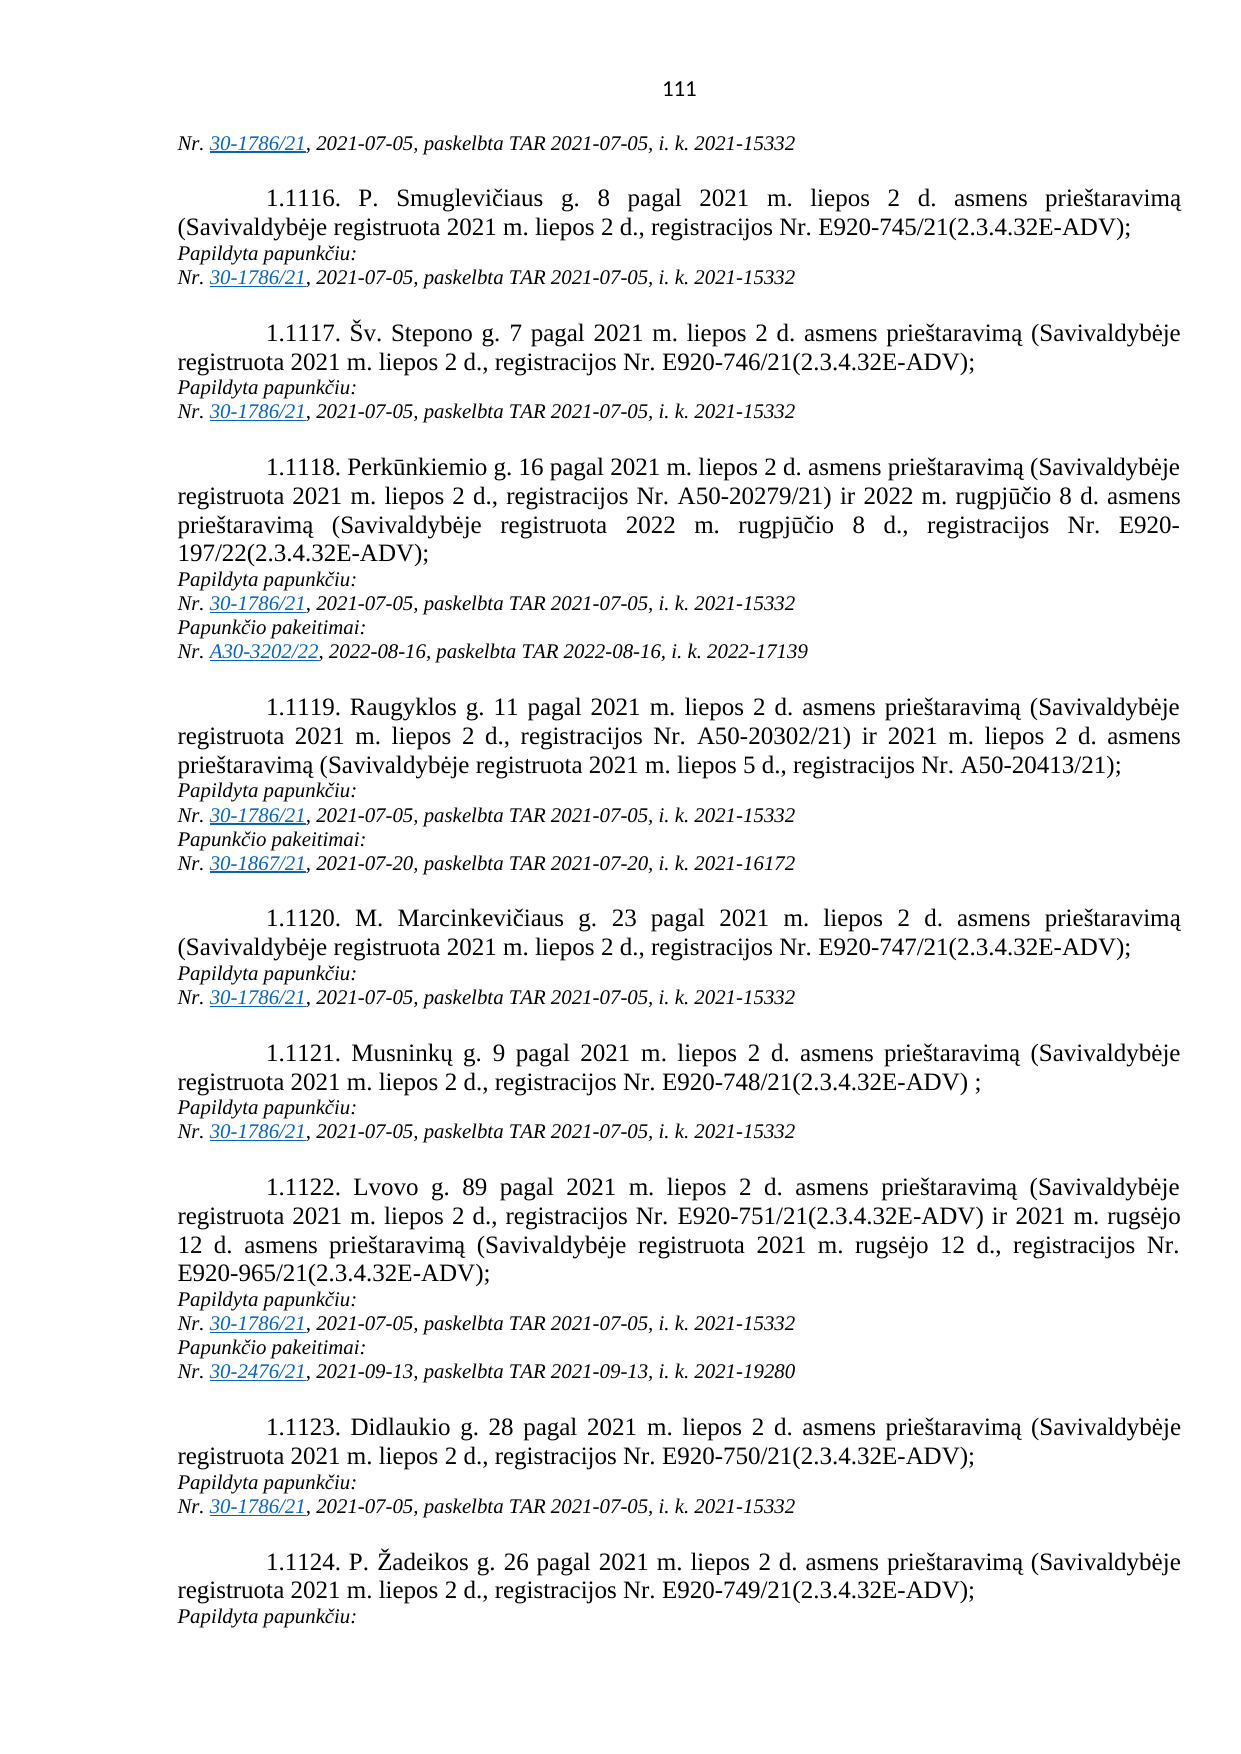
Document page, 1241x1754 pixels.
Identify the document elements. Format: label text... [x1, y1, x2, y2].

text Nr. 30-1786/21, 2021-07-05, paskelbta TAR 2021-07-05, i. k. 2021-15332 [177, 802, 1181, 827]
text Papildyta papunkčiu: [177, 961, 1181, 985]
text Nr. A30-3202/22, 2022-08-16, paskelbta TAR 2022-08-16, i. k. 2022-17139 [177, 639, 1181, 663]
text 1.1116. P. Smuglevičiaus g. 8 pagal 2021 m. liepos 2 d. asmens prieštaravimą (Savivaldybėje registruota 2021 m. liepos 2 d., registracijos Nr. E920-745/21(2.3.4.32E-ADV); [177, 183, 1181, 241]
text Papildyta papunkčiu: [177, 1470, 1181, 1494]
text Nr. 30-1867/21, 2021-07-20, paskelbta TAR 2021-07-20, i. k. 2021-16172 [177, 851, 1181, 875]
text 1.1117. Šv. Stepono g. 7 pagal 2021 m. liepos 2 d. asmens prieštaravimą (Savivaldybėje registruota 2021 m. liepos 2 d., registracijos Nr. E920-746/21(2.3.4.32E-ADV); [177, 318, 1181, 375]
text Nr. 30-1786/21, 2021-07-05, paskelbta TAR 2021-07-05, i. k. 2021-15332 [177, 265, 1181, 289]
text Nr. 30-2476/21, 2021-09-13, paskelbta TAR 2021-09-13, i. k. 2021-19280 [177, 1359, 1181, 1383]
text Nr. 30-1786/21, 2021-07-05, paskelbta TAR 2021-07-05, i. k. 2021-15332 [177, 985, 1181, 1009]
text 1.1118. Perkūnkiemio g. 16 pagal 2021 m. liepos 2 d. asmens prieštaravimą (Savivaldybėje registruota 2021 m. liepos 2 d., registracijos Nr. A50-20279/21) ir 2022 m. rugpjūčio 8 d. asmens prieštaravimą (Savivaldybėje registruota 2022 m. rugpjūčio 8 d., registracijos Nr. E920-197/22(2.3.4.32E-ADV); [177, 452, 1181, 567]
text Nr. 30-1786/21, 2021-07-05, paskelbta TAR 2021-07-05, i. k. 2021-15332 [177, 1311, 1181, 1335]
text Papildyta papunkčiu: [177, 567, 1181, 591]
text Papildyta papunkčiu: [177, 375, 1181, 399]
text Papunkčio pakeitimai: [177, 1335, 1181, 1359]
text Papildyta papunkčiu: [177, 1095, 1181, 1119]
text Nr. 30-1786/21, 2021-07-05, paskelbta TAR 2021-07-05, i. k. 2021-15332 [177, 1119, 1181, 1143]
text Papildyta papunkčiu: [177, 241, 1181, 265]
text 1.1120. M. Marcinkevičiaus g. 23 pagal 2021 m. liepos 2 d. asmens prieštaravimą (Savivaldybėje registruota 2021 m. liepos 2 d., registracijos Nr. E920-747/21(2.3.4.32E-ADV); [177, 903, 1181, 961]
text 1.1121. Musninkų g. 9 pagal 2021 m. liepos 2 d. asmens prieštaravimą (Savivaldybėje registruota 2021 m. liepos 2 d., registracijos Nr. E920-748/21(2.3.4.32E-ADV) ; [177, 1038, 1181, 1095]
text Papildyta papunkčiu: [177, 778, 1181, 802]
text Nr. 30-1786/21, 2021-07-05, paskelbta TAR 2021-07-05, i. k. 2021-15332 [177, 131, 1181, 155]
text Nr. 30-1786/21, 2021-07-05, paskelbta TAR 2021-07-05, i. k. 2021-15332 [177, 1494, 1181, 1518]
text Papunkčio pakeitimai: [177, 827, 1181, 851]
text 1.1119. Raugyklos g. 11 pagal 2021 m. liepos 2 d. asmens prieštaravimą (Savivaldybėje registruota 2021 m. liepos 2 d., registracijos Nr. A50-20302/21) ir 2021 m. liepos 2 d. asmens prieštaravimą (Savivaldybėje registruota 2021 m. liepos 5 d., registracijos Nr. A50-20413/21); [177, 692, 1181, 778]
text 1.1123. Didlaukio g. 28 pagal 2021 m. liepos 2 d. asmens prieštaravimą (Savivaldybėje registruota 2021 m. liepos 2 d., registracijos Nr. E920-750/21(2.3.4.32E-ADV); [177, 1412, 1181, 1470]
text 1.1122. Lvovo g. 89 pagal 2021 m. liepos 2 d. asmens prieštaravimą (Savivaldybėje registruota 2021 m. liepos 2 d., registracijos Nr. E920-751/21(2.3.4.32E-ADV) ir 2021 m. rugsėjo 12 d. asmens prieštaravimą (Savivaldybėje registruota 2021 m. rugsėjo 12 d., registracijos Nr. E920-965/21(2.3.4.32E-ADV); [177, 1172, 1181, 1287]
text Nr. 30-1786/21, 2021-07-05, paskelbta TAR 2021-07-05, i. k. 2021-15332 [177, 591, 1181, 615]
text Papildyta papunkčiu: [177, 1604, 1181, 1628]
text Papildyta papunkčiu: [177, 1287, 1181, 1311]
text 1.1124. P. Žadeikos g. 26 pagal 2021 m. liepos 2 d. asmens prieštaravimą (Savivaldybėje registruota 2021 m. liepos 2 d., registracijos Nr. E920-749/21(2.3.4.32E-ADV); [177, 1547, 1181, 1604]
text Nr. 30-1786/21, 2021-07-05, paskelbta TAR 2021-07-05, i. k. 2021-15332 [177, 399, 1181, 423]
text Papunkčio pakeitimai: [177, 615, 1181, 639]
